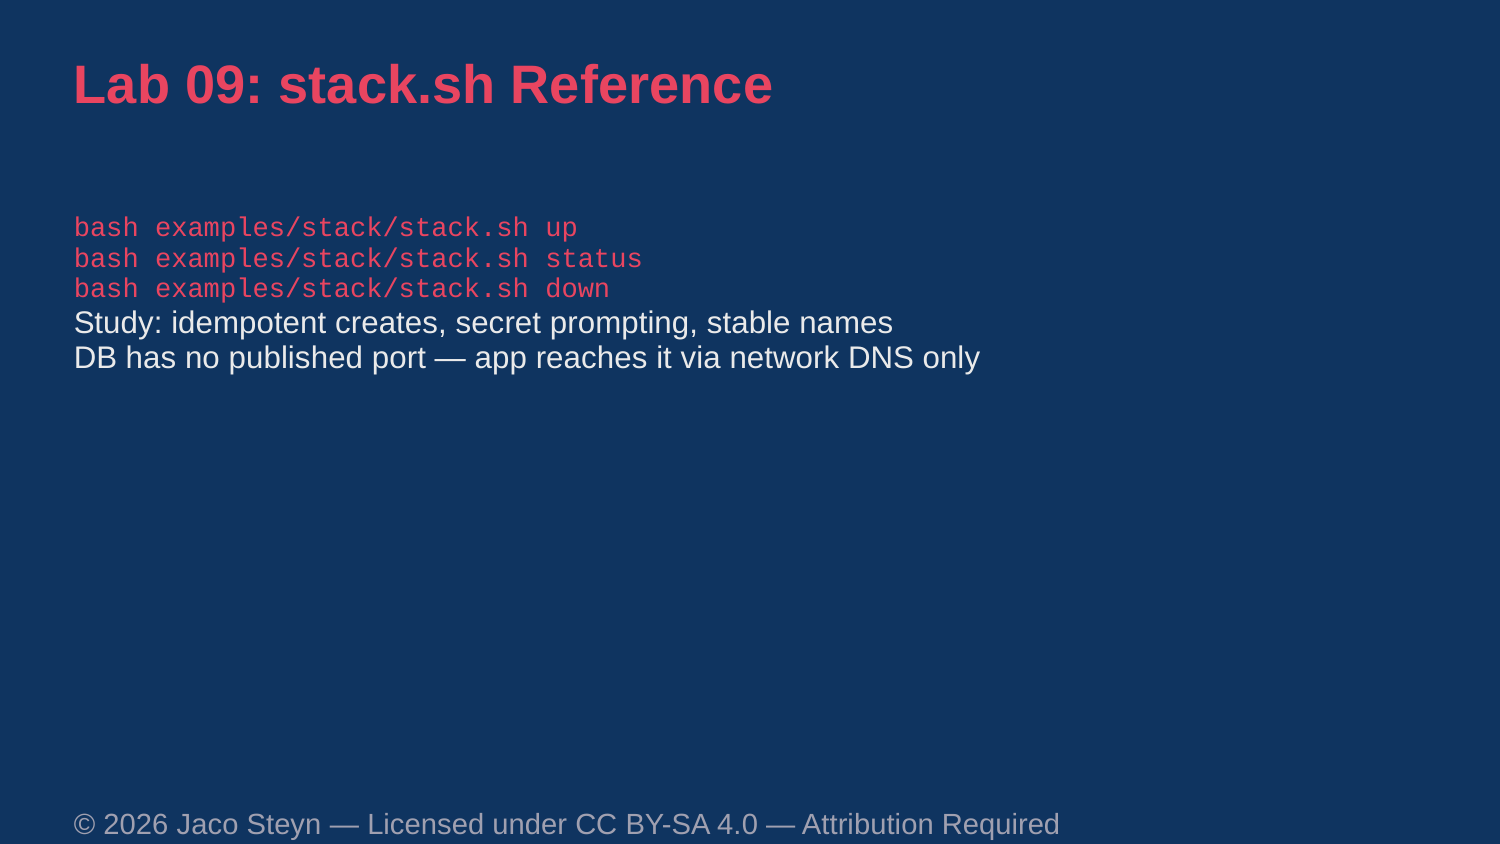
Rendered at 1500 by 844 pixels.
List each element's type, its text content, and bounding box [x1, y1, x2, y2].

title Lab 09: stack.sh Reference [59, 47, 1441, 166]
text_box bash examples/stack/stack.sh up bash examples/stack/stack.sh status bash examples/stack/stack.sh down Study: idempotent creates, secret prompting, stable names DB has no published port — app reaches it via network DNS only [59, 206, 1441, 798]
text_box © 2026 Jaco Steyn — Licensed under CC BY-SA 4.0 — Attribution Required [59, 800, 1441, 836]
